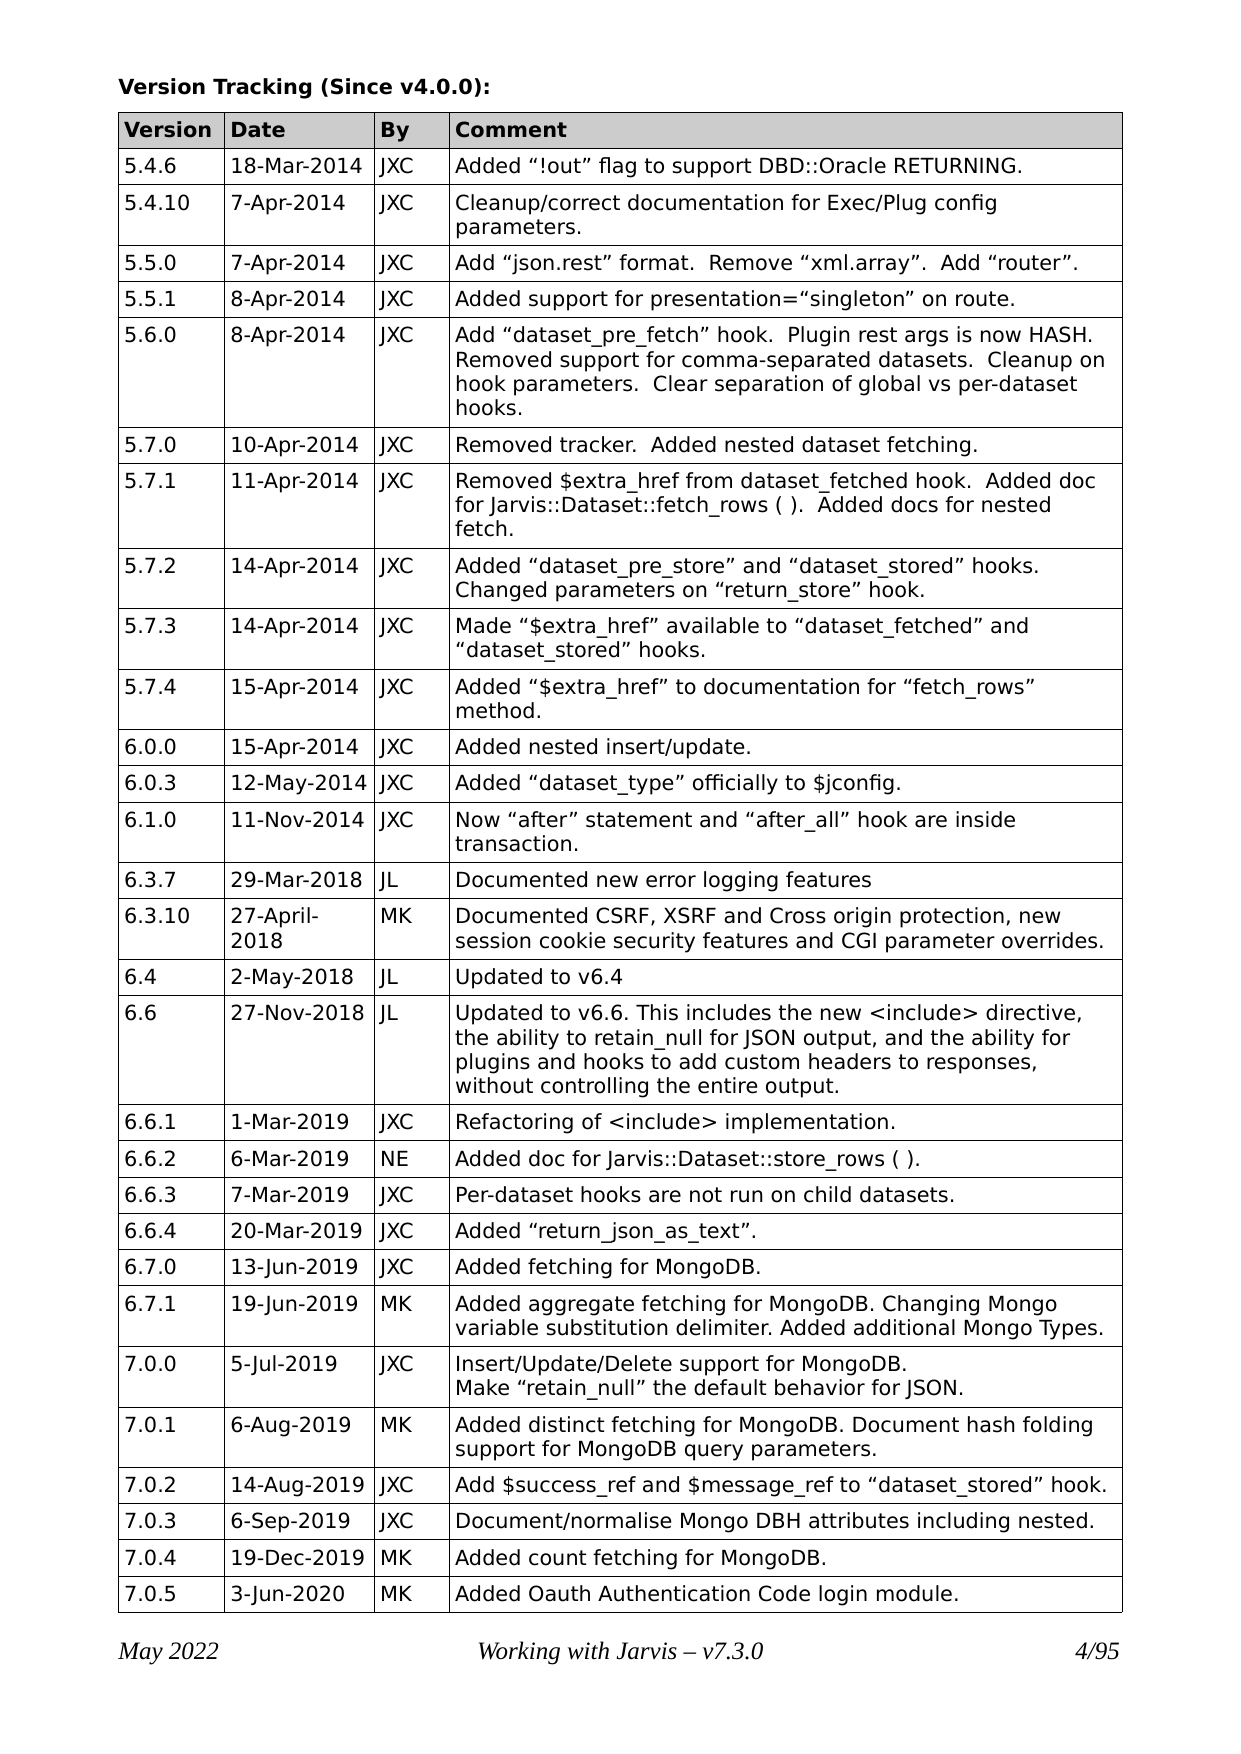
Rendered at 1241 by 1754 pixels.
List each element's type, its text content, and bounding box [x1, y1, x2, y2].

table_cell MK [375, 1577, 449, 1612]
table_header Date [225, 113, 374, 148]
table_cell 5.4.10 [119, 185, 224, 245]
table_cell 6-Sep-2019 [225, 1504, 374, 1539]
table_cell 5-Jul-2019 [225, 1347, 374, 1406]
table_cell 8-Apr-2014 [225, 318, 374, 426]
table_cell Added “dataset_type” officially to $jconfig. [450, 766, 1122, 801]
table_cell Added “dataset_pre_store” and “dataset_stored” hooks. Changed parameters on “return_store” hook. [450, 549, 1122, 608]
table_cell MK [375, 1286, 449, 1346]
table_cell 11-Nov-2014 [225, 803, 374, 862]
table_cell 7.0.1 [119, 1408, 224, 1467]
table_cell 6-Mar-2019 [225, 1141, 374, 1177]
table_cell 14-Aug-2019 [225, 1468, 374, 1503]
table_cell Removed $extra_href from dataset_fetched hook. Added doc for Jarvis::Dataset::fetch_rows ( ). Added docs for nested fetch. [450, 464, 1122, 547]
table_cell NE [375, 1141, 449, 1177]
table_cell 5.7.4 [119, 670, 224, 729]
table_cell 15-Apr-2014 [225, 670, 374, 729]
table_cell Add $success_ref and $message_ref to “dataset_stored” hook. [450, 1468, 1122, 1503]
table_cell Added “return_json_as_text”. [450, 1214, 1122, 1249]
table_cell 6.3.10 [119, 899, 224, 959]
table_cell MK [375, 1540, 449, 1576]
table_cell Refactoring of <include> implementation. [450, 1105, 1122, 1140]
table_cell JXC [375, 609, 449, 668]
table_cell 27-Nov-2018 [225, 996, 374, 1104]
table_cell Document/normalise Mongo DBH attributes including nested. [450, 1504, 1122, 1539]
table_cell 6-Aug-2019 [225, 1408, 374, 1467]
table_cell Added doc for Jarvis::Dataset::store_rows ( ). [450, 1141, 1122, 1177]
table_cell 5.7.3 [119, 609, 224, 668]
table_cell 6.4 [119, 960, 224, 995]
table_cell 6.6.2 [119, 1141, 224, 1177]
table_cell 6.7.1 [119, 1286, 224, 1346]
table_cell JXC [375, 428, 449, 463]
table_cell 3-Jun-2020 [225, 1577, 374, 1612]
table_cell Added distinct fetching for MongoDB. Document hash folding support for MongoDB query parameters. [450, 1408, 1122, 1467]
table_cell 12-May-2014 [225, 766, 374, 801]
table_cell JXC [375, 1504, 449, 1539]
table_cell 6.1.0 [119, 803, 224, 862]
table_cell 20-Mar-2019 [225, 1214, 374, 1249]
table_cell Add “json.rest” format. Remove “xml.array”. Add “router”. [450, 246, 1122, 281]
table_cell JXC [375, 1105, 449, 1140]
table_cell 7.0.3 [119, 1504, 224, 1539]
table_header By [375, 113, 449, 148]
table_cell 7-Apr-2014 [225, 246, 374, 281]
table_cell MK [375, 1408, 449, 1467]
table_cell 15-Apr-2014 [225, 730, 374, 765]
table_cell JXC [375, 1250, 449, 1285]
table_cell JXC [375, 1347, 449, 1406]
table_cell Added count fetching for MongoDB. [450, 1540, 1122, 1576]
table_cell JL [375, 960, 449, 995]
table_cell Added Oauth Authentication Code login module. [450, 1577, 1122, 1612]
table_cell JXC [375, 730, 449, 765]
table_cell 6.6 [119, 996, 224, 1104]
table_cell Added aggregate fetching for MongoDB. Changing Mongo variable substitution delimiter. Added additional Mongo Types. [450, 1286, 1122, 1346]
table_cell 7-Apr-2014 [225, 185, 374, 245]
table_cell JXC [375, 1214, 449, 1249]
table_cell 14-Apr-2014 [225, 609, 374, 668]
table_cell JXC [375, 318, 449, 426]
table_header Comment [450, 113, 1122, 148]
table_cell 2-May-2018 [225, 960, 374, 995]
table_cell JL [375, 996, 449, 1104]
table_cell 5.5.1 [119, 282, 224, 317]
table_cell MK [375, 899, 449, 959]
table_cell Added fetching for MongoDB. [450, 1250, 1122, 1285]
table_cell 5.5.0 [119, 246, 224, 281]
table_cell Per-dataset hooks are not run on child datasets. [450, 1178, 1122, 1213]
table_cell 7.0.2 [119, 1468, 224, 1503]
table_cell 5.4.6 [119, 149, 224, 184]
table_cell 6.7.0 [119, 1250, 224, 1285]
table_cell 19-Dec-2019 [225, 1540, 374, 1576]
table_cell Add “dataset_pre_fetch” hook. Plugin rest args is now HASH. Removed support for comma-separated datasets. Cleanup on hook parameters. Clear separation of global vs per-dataset hooks. [450, 318, 1122, 426]
table_cell 5.7.2 [119, 549, 224, 608]
table_cell 5.6.0 [119, 318, 224, 426]
table_cell JXC [375, 549, 449, 608]
table_cell 10-Apr-2014 [225, 428, 374, 463]
table_cell JXC [375, 1178, 449, 1213]
table_cell 6.6.4 [119, 1214, 224, 1249]
table_cell 18-Mar-2014 [225, 149, 374, 184]
table_cell Added nested insert/update. [450, 730, 1122, 765]
table_cell 6.6.3 [119, 1178, 224, 1213]
table_cell 1-Mar-2019 [225, 1105, 374, 1140]
table_cell Added support for presentation=“singleton” on route. [450, 282, 1122, 317]
table_cell Documented new error logging features [450, 863, 1122, 898]
table_cell JL [375, 863, 449, 898]
table_cell 27-April-2018 [225, 899, 374, 959]
table_cell 14-Apr-2014 [225, 549, 374, 608]
table_cell Cleanup/correct documentation for Exec/Plug config parameters. [450, 185, 1122, 245]
table_cell Insert/Update/Delete support for MongoDB. Make “retain_null” the default behavior for JSON. [450, 1347, 1122, 1406]
table_cell 11-Apr-2014 [225, 464, 374, 547]
table_cell JXC [375, 803, 449, 862]
table_cell 6.6.1 [119, 1105, 224, 1140]
table_cell 13-Jun-2019 [225, 1250, 374, 1285]
table_cell 8-Apr-2014 [225, 282, 374, 317]
table_cell JXC [375, 246, 449, 281]
table_cell 6.0.0 [119, 730, 224, 765]
table_cell Documented CSRF, XSRF and Cross origin protection, new session cookie security features and CGI parameter overrides. [450, 899, 1122, 959]
table_cell JXC [375, 185, 449, 245]
table_cell 5.7.0 [119, 428, 224, 463]
table_cell JXC [375, 670, 449, 729]
table_cell JXC [375, 1468, 449, 1503]
table_cell 6.3.7 [119, 863, 224, 898]
table_cell Updated to v6.4 [450, 960, 1122, 995]
table_cell Updated to v6.6. This includes the new <include> directive, the ability to retain_null for JSON output, and the ability for plugins and hooks to add custom headers to responses, without controlling the entire output. [450, 996, 1122, 1104]
table_cell 7-Mar-2019 [225, 1178, 374, 1213]
table_cell 6.0.3 [119, 766, 224, 801]
table_cell Added “$extra_href” to documentation for “fetch_rows” method. [450, 670, 1122, 729]
table_cell Made “$extra_href” available to “dataset_fetched” and “dataset_stored” hooks. [450, 609, 1122, 668]
table_header Version [119, 113, 224, 148]
table_cell Added “!out” flag to support DBD::Oracle RETURNING. [450, 149, 1122, 184]
table_cell 19-Jun-2019 [225, 1286, 374, 1346]
table_cell 29-Mar-2018 [225, 863, 374, 898]
table_cell 7.0.5 [119, 1577, 224, 1612]
table_cell 5.7.1 [119, 464, 224, 547]
table_cell Now “after” statement and “after_all” hook are inside transaction. [450, 803, 1122, 862]
table_cell Removed tracker. Added nested dataset fetching. [450, 428, 1122, 463]
table_cell JXC [375, 282, 449, 317]
table_cell JXC [375, 464, 449, 547]
text Version Tracking (Since v4.0.0): [118, 75, 1122, 99]
table_cell JXC [375, 149, 449, 184]
table_cell JXC [375, 766, 449, 801]
table_cell 7.0.4 [119, 1540, 224, 1576]
table_cell 7.0.0 [119, 1347, 224, 1406]
